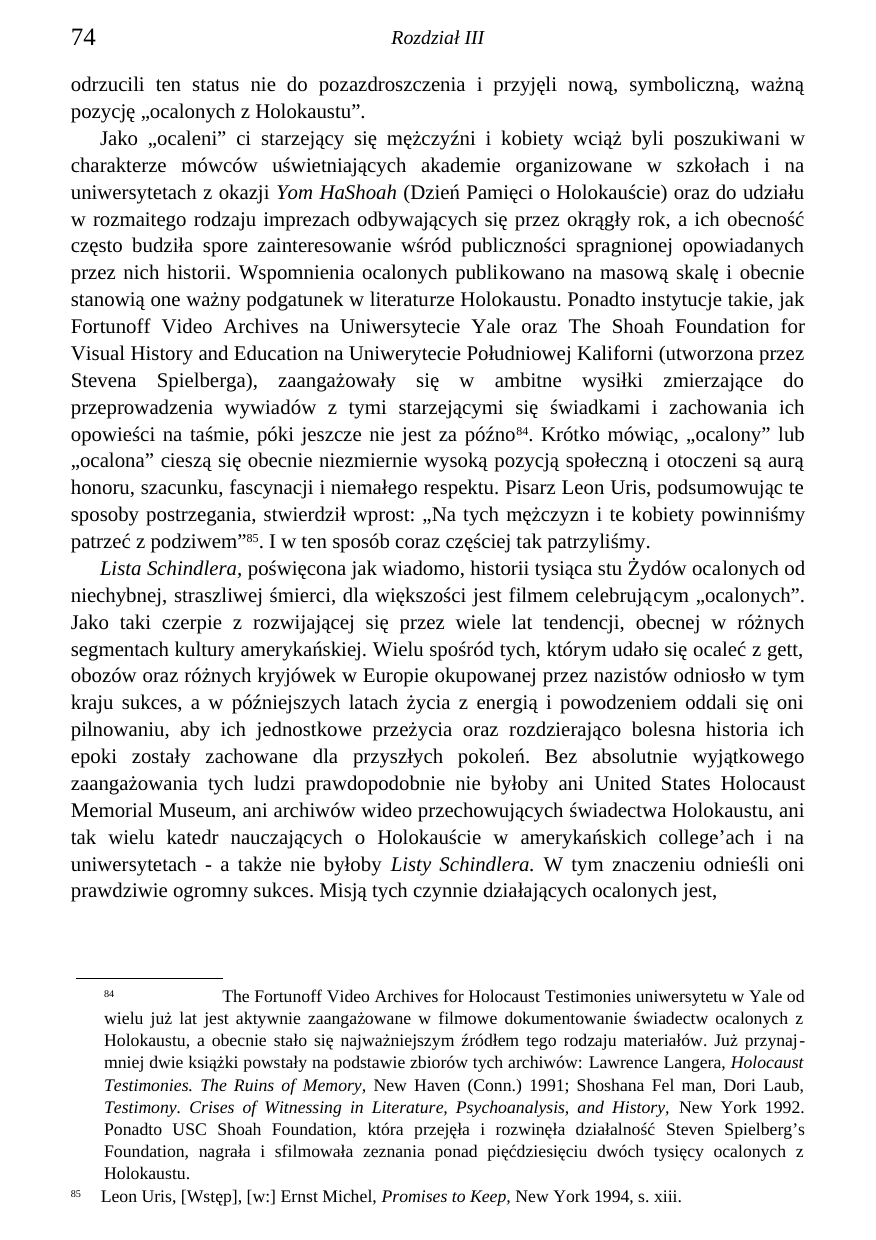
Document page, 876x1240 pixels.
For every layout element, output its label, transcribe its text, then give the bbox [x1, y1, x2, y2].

text 85 Leon Uris, [Wstęp], [w:] Ernst Michel, Promises to Keep, New York 1994, s. xiii. [71, 1186, 805, 1206]
text odrzucili ten status nie do pozazdroszczenia i przyjęli nową, symboliczną, ważną pozycję „ocalonych z Holokaustu”. [71, 72, 805, 123]
text Rozdział III [384, 26, 492, 49]
text Jako „ocaleni” ci starzejący się mężczyźni i kobiety wciąż byli poszukiwa­ni w charakterze mówców uświetniających akademie organizowane w szkołach i na uniwersytetach z okazji Yom HaShoah (Dzień Pamięci o Holokauście) oraz do udziału w rozmaitego rodzaju imprezach odbywających się przez okrągły rok, a ich obecność często budziła spore zainteresowanie wśród publiczności spragnionej opowiadanych przez nich historii. Wspomnienia ocalonych publi­kowano na masową skalę i obecnie stanowią one ważny podgatunek w literatu­rze Holokaustu. Ponadto instytucje takie, jak Fortunoff Video Archives na Uni­wersytecie Yale oraz The Shoah Foundation for Visual History and Education na Uniwerytecie Południowej Kaliforni (utworzona przez Stevena Spielberga), zaangażowały się w ambitne wysiłki zmierzające do przeprowadzenia wywia­dów z tymi starzejącymi się świadkami i zachowania ich opowieści na taśmie, póki jeszcze nie jest za późno84. Krótko mówiąc, „ocalony” lub „ocalona” cieszą się obecnie niezmiernie wysoką pozycją społeczną i otoczeni są aurą honoru, szacunku, fascynacji i niemałego respektu. Pisarz Leon Uris, podsumowując te sposoby postrzegania, stwierdził wprost: „Na tych mężczyzn i te kobiety powin­niśmy patrzeć z podziwem”85. I w ten sposób coraz częściej tak patrzyliśmy. [71, 126, 805, 553]
text 74 [71, 22, 102, 50]
text Lista Schindlera, poświęcona jak wiadomo, historii tysiąca stu Żydów oca­lonych od niechybnej, straszliwej śmierci, dla większości jest filmem celebrują­cym „ocalonych”. Jako taki czerpie z rozwijającej się przez wiele lat tendencji, obecnej w różnych segmentach kultury amerykańskiej. Wielu spośród tych, którym udało się ocaleć z gett, obozów oraz różnych kryjówek w Europie oku­powanej przez nazistów odniosło w tym kraju sukces, a w późniejszych latach życia z energią i powodzeniem oddali się oni pilnowaniu, aby ich jednostko­we przeżycia oraz rozdzierająco bolesna historia ich epoki zostały zachowane dla przyszłych pokoleń. Bez absolutnie wyjątkowego zaangażowania tych ludzi prawdopodobnie nie byłoby ani United States Holocaust Memorial Museum, ani archiwów wideo przechowujących świadectwa Holokaustu, ani tak wielu katedr nauczających o Holokauście w amerykańskich college’ach i na uniwer­sytetach - a także nie byłoby Listy Schindlera. W tym znaczeniu odnieśli oni prawdziwie ogromny sukces. Misją tych czynnie działających ocalonych jest, [71, 556, 805, 902]
text 84 The Fortunoff Video Archives for Holocaust Testimonies uniwersytetu w Yale od wielu już lat jest aktywnie zaangażowane w filmowe dokumentowanie świadectw ocalonych z Holo­kaustu, a obecnie stało się najważniejszym źródłem tego rodzaju materiałów. Już przynaj­mniej dwie książki powstały na podstawie zbiorów tych archiwów: Lawrence Langera, Holocaust Testimonies. The Ruins of Memory, New Haven (Conn.) 1991; Shoshana Fel man, Dori Laub, Testimony. Crises of Witnessing in Literature, Psychoanalysis, and History, New York 1992. Ponadto USC Shoah Foundation, która przejęła i rozwinęła działalność Steven Spielberg’s Foundation, nagrała i sfilmowała zeznania ponad pięćdziesięciu dwóch tysięcy ocalonych z Holokaustu. [104, 986, 805, 1183]
